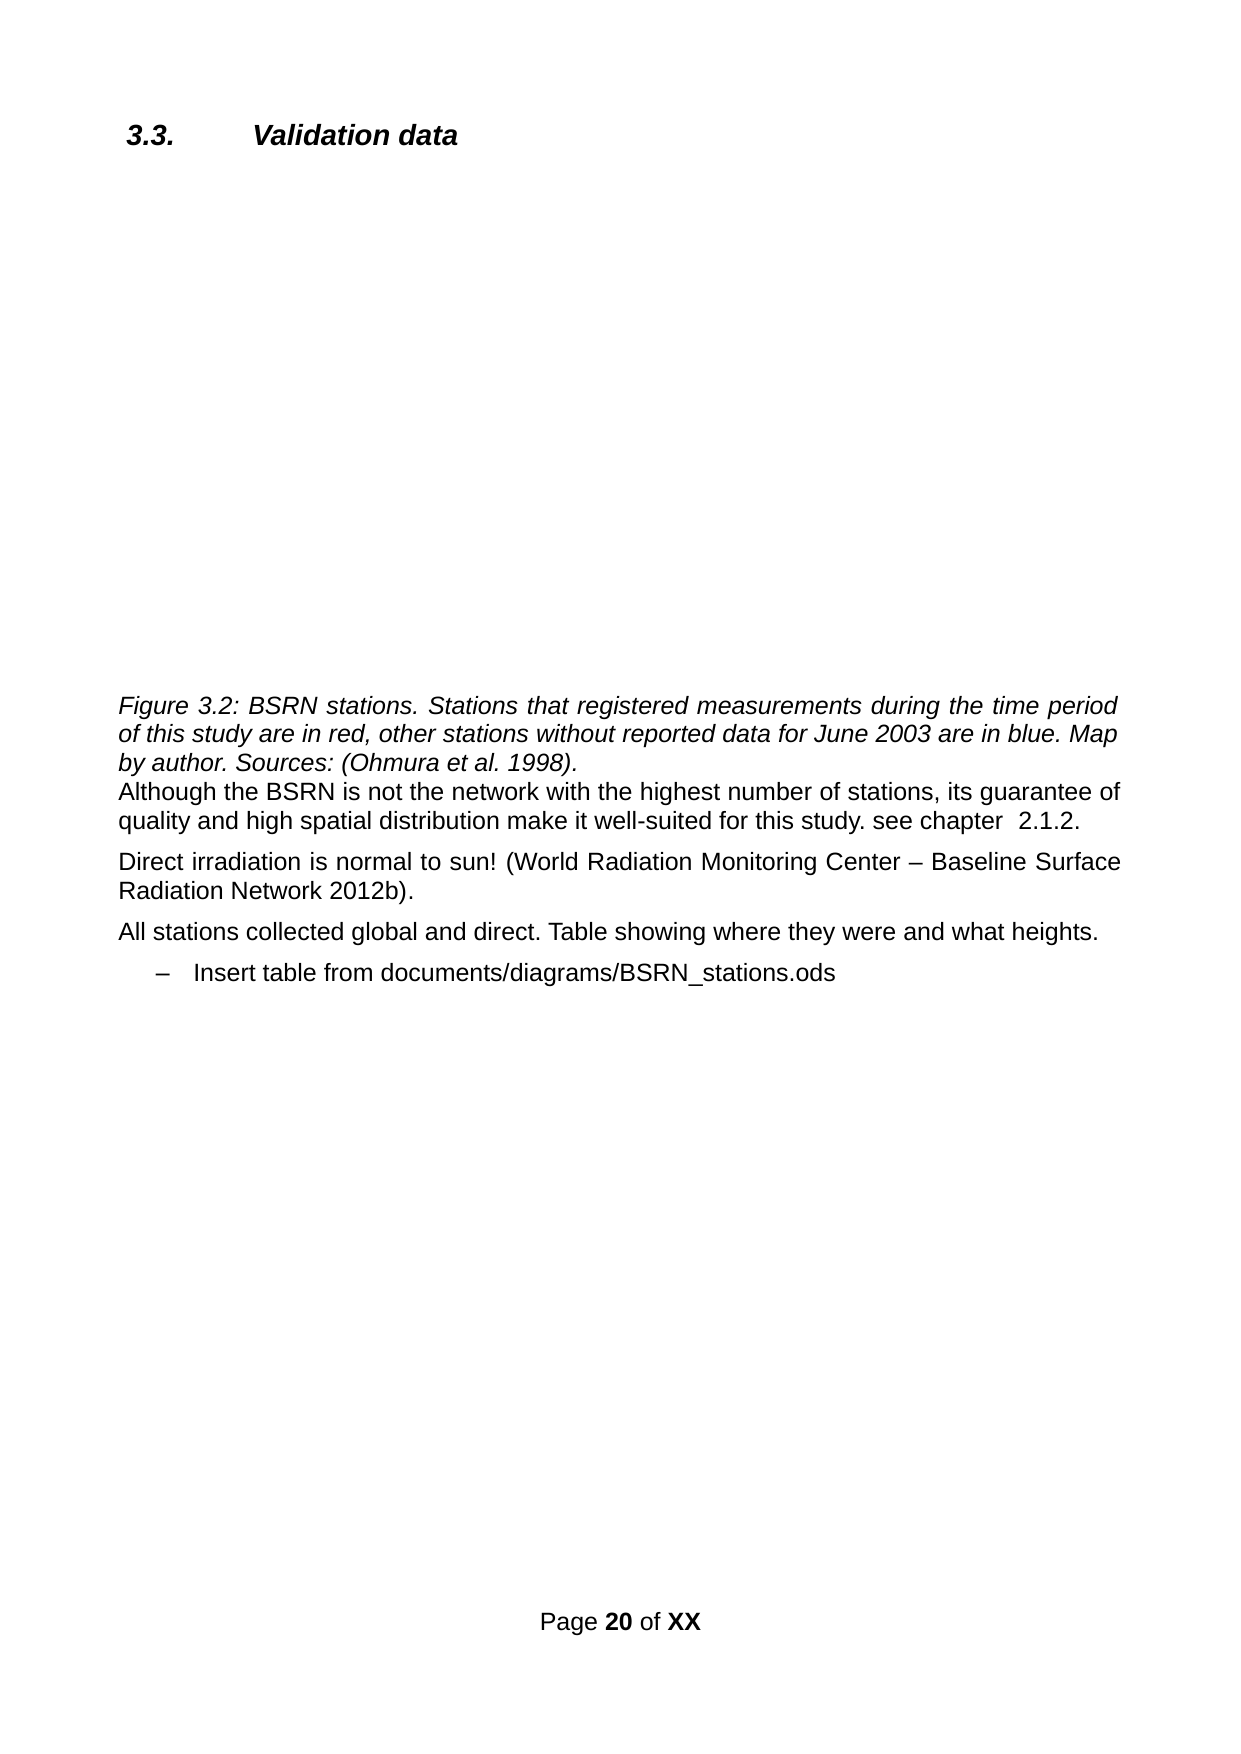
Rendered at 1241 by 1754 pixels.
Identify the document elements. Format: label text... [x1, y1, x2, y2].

subtitle Validation data [118, 118, 1122, 152]
text All stations collected global and direct. Table showing where they were and what heights. [118, 917, 1122, 946]
text Figure 3.2: BSRN stations. Stations that registered measurements during the time period of this study are in red, other stations without reported data for June 2003 are in blue. Map by author. Sources: (Ohmura et al. 1998). [118, 177, 1122, 777]
text Direct irradiation is normal to sun! (World Radiation Monitoring Center – Baseline Surface Radiation Network 2012b). [118, 847, 1122, 904]
list Insert table from documents/diagrams/BSRN_stations.ods [156, 958, 1122, 987]
text Although the BSRN is not the network with the highest number of stations, its guarantee of quality and high spatial distribution make it well-suited for this study. see chapter 2.1.2 [118, 777, 1122, 834]
